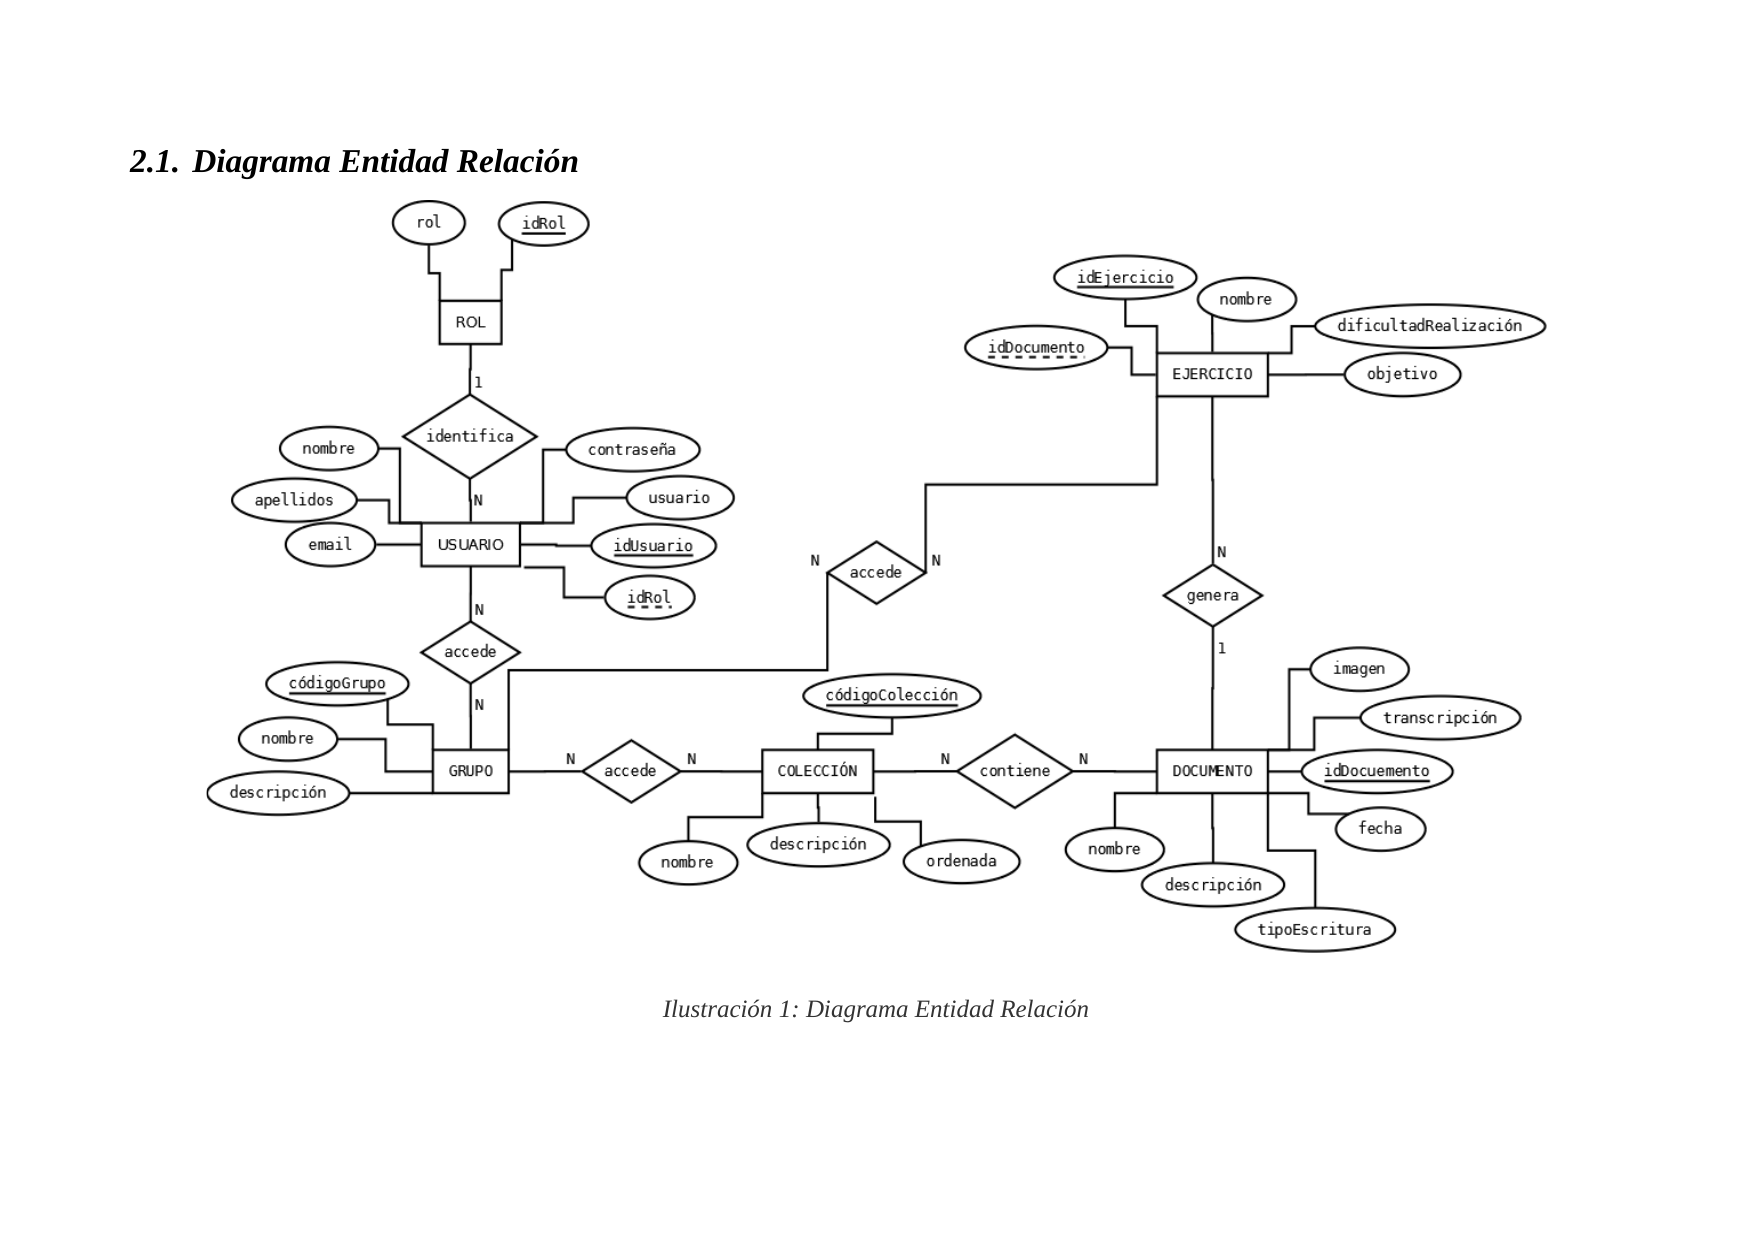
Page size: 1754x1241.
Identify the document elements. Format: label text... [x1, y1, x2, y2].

text Ilustración 1: Diagrama Entidad Relación [183, 994, 1571, 1023]
picture [206, 200, 1548, 953]
subtitle Diagrama Entidad Relación [130, 142, 1636, 180]
